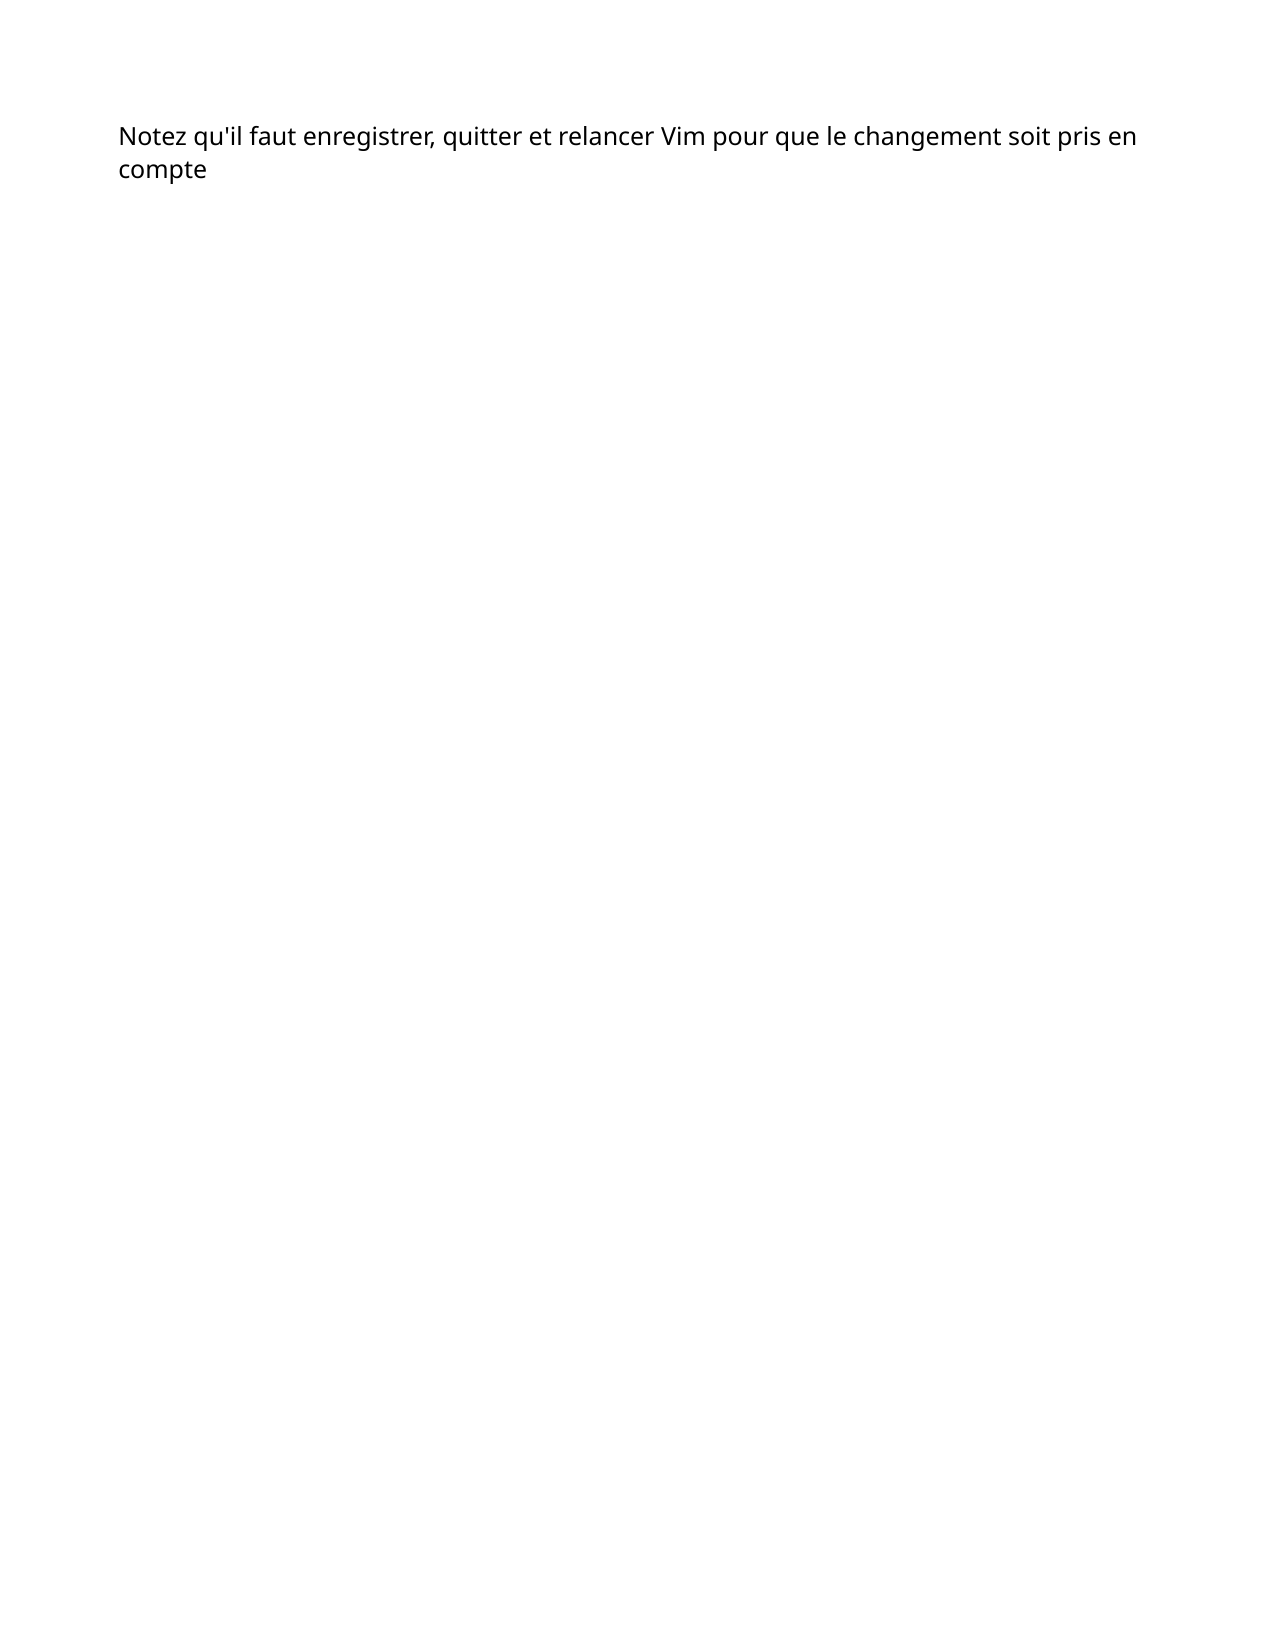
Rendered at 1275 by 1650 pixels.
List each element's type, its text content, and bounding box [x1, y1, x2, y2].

text Notez qu'il faut enregistrer, quitter et relancer Vim pour que le changement soit pris en compte [118, 118, 1157, 186]
